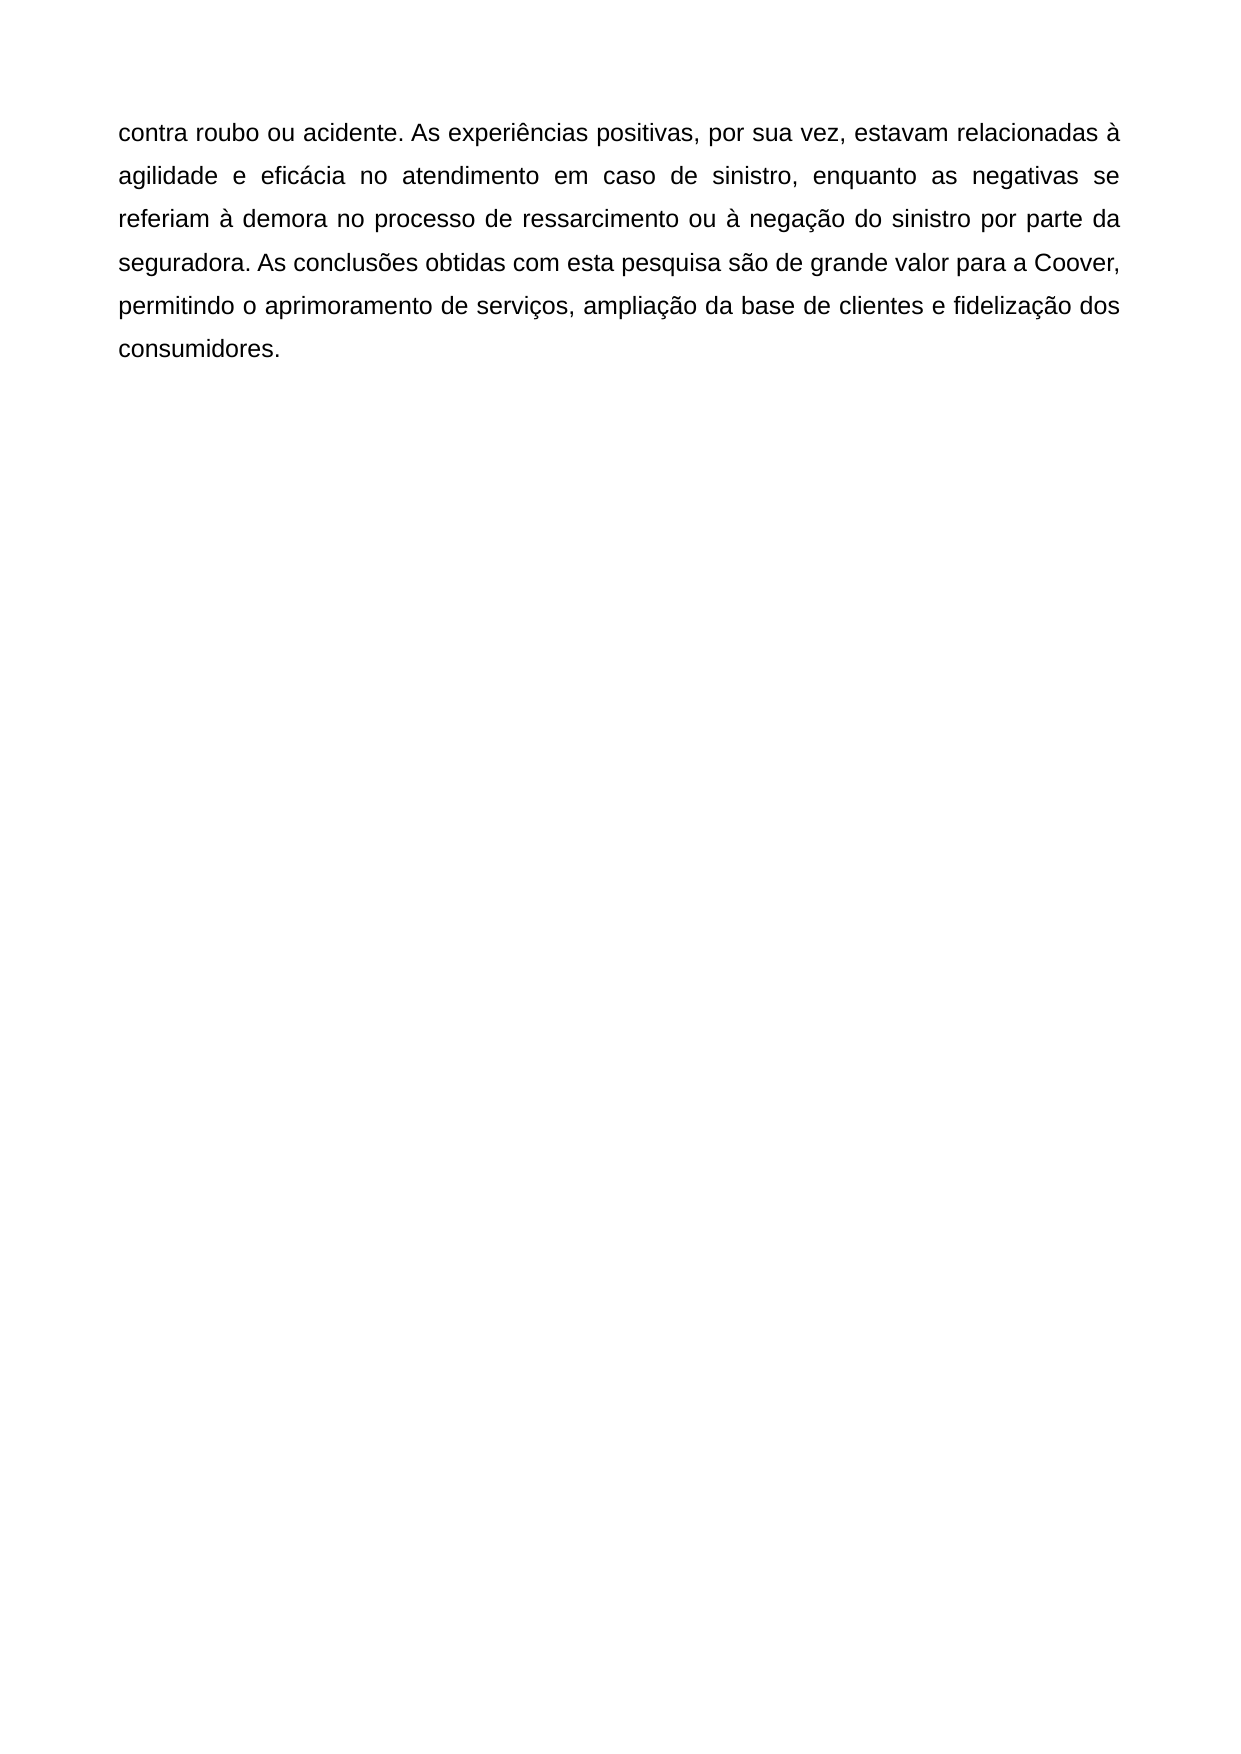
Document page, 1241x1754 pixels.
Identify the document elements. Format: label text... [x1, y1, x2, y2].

text contra roubo ou acidente. As experiências positivas, por sua vez, estavam relacionadas à agilidade e eficácia no atendimento em caso de sinistro, enquanto as negativas se referiam à demora no processo de ressarcimento ou à negação do sinistro por parte da seguradora. As conclusões obtidas com esta pesquisa são de grande valor para a Coover, permitindo o aprimoramento de serviços, ampliação da base de clientes e fidelização dos consumidores. [118, 118, 1122, 362]
